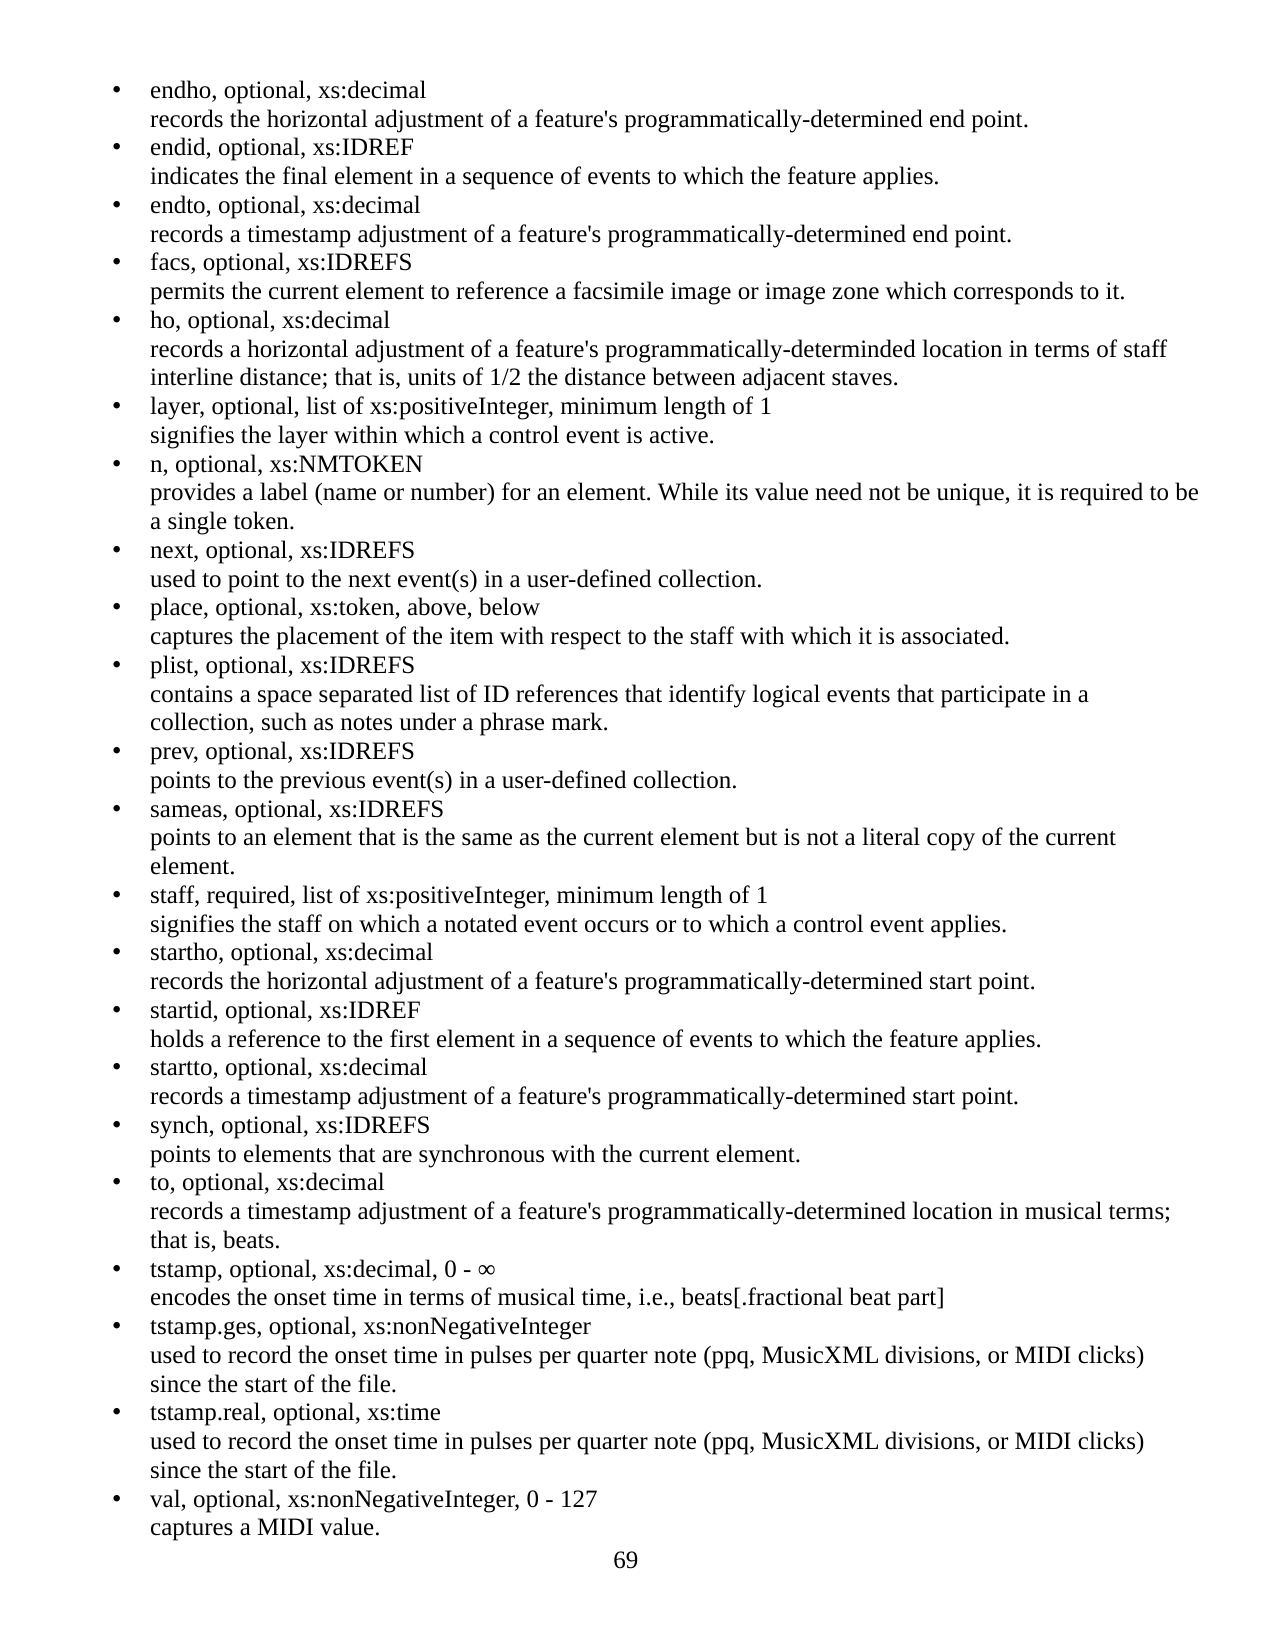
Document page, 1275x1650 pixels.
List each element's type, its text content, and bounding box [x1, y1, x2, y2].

list endho, optional, xs:decimal records the horizontal adjustment of a feature's programmatically-determined end point. [112, 75, 1200, 132]
list startid, optional, xs:IDREF holds a reference to the first element in a sequence of events to which the feature applies. [112, 995, 1200, 1052]
list to, optional, xs:decimal records a timestamp adjustment of a feature's programmatically-determined location in musical terms; that is, beats. [112, 1167, 1200, 1254]
list facs, optional, xs:IDREFS permits the current element to reference a facsimile image or image zone which corresponds to it. [112, 247, 1200, 305]
list endid, optional, xs:IDREF indicates the final element in a sequence of events to which the feature applies. [112, 132, 1200, 190]
list synch, optional, xs:IDREFS points to elements that are synchronous with the current element. [112, 1110, 1200, 1167]
list plist, optional, xs:IDREFS contains a space separated list of ID references that identify logical events that participate in a collection, such as notes under a phrase mark. [112, 650, 1200, 736]
list prev, optional, xs:IDREFS points to the previous event(s) in a user-defined collection. [112, 736, 1200, 794]
list startto, optional, xs:decimal records a timestamp adjustment of a feature's programmatically-determined start point. [112, 1052, 1200, 1110]
list staff, required, list of xs:positiveInteger, minimum length of 1 signifies the staff on which a notated event occurs or to which a control event applies. [112, 880, 1200, 937]
list val, optional, xs:nonNegativeInteger, 0 - 127 captures a MIDI value. [112, 1484, 1200, 1541]
list sameas, optional, xs:IDREFS points to an element that is the same as the current element but is not a literal copy of the current element. [112, 794, 1200, 880]
list ho, optional, xs:decimal records a horizontal adjustment of a feature's programmatically-determinded location in terms of staff interline distance; that is, units of 1/2 the distance between adjacent staves. [112, 305, 1200, 391]
list startho, optional, xs:decimal records the horizontal adjustment of a feature's programmatically-determined start point. [112, 937, 1200, 995]
list tstamp, optional, xs:decimal, 0 - ∞ encodes the onset time in terms of musical time, i.e., beats[.fractional beat part] [112, 1254, 1200, 1311]
list next, optional, xs:IDREFS used to point to the next event(s) in a user-defined collection. [112, 535, 1200, 592]
list tstamp.ges, optional, xs:nonNegativeInteger used to record the onset time in pulses per quarter note (ppq, MusicXML divisions, or MIDI clicks) since the start of the file. [112, 1311, 1200, 1397]
list n, optional, xs:NMTOKEN provides a label (name or number) for an element. While its value need not be unique, it is required to be a single token. [112, 449, 1200, 535]
list tstamp.real, optional, xs:time used to record the onset time in pulses per quarter note (ppq, MusicXML divisions, or MIDI clicks) since the start of the file. [112, 1397, 1200, 1484]
list place, optional, xs:token, above, below captures the placement of the item with respect to the staff with which it is associated. [112, 592, 1200, 650]
list endto, optional, xs:decimal records a timestamp adjustment of a feature's programmatically-determined end point. [112, 190, 1200, 247]
list layer, optional, list of xs:positiveInteger, minimum length of 1 signifies the layer within which a control event is active. [112, 391, 1200, 449]
